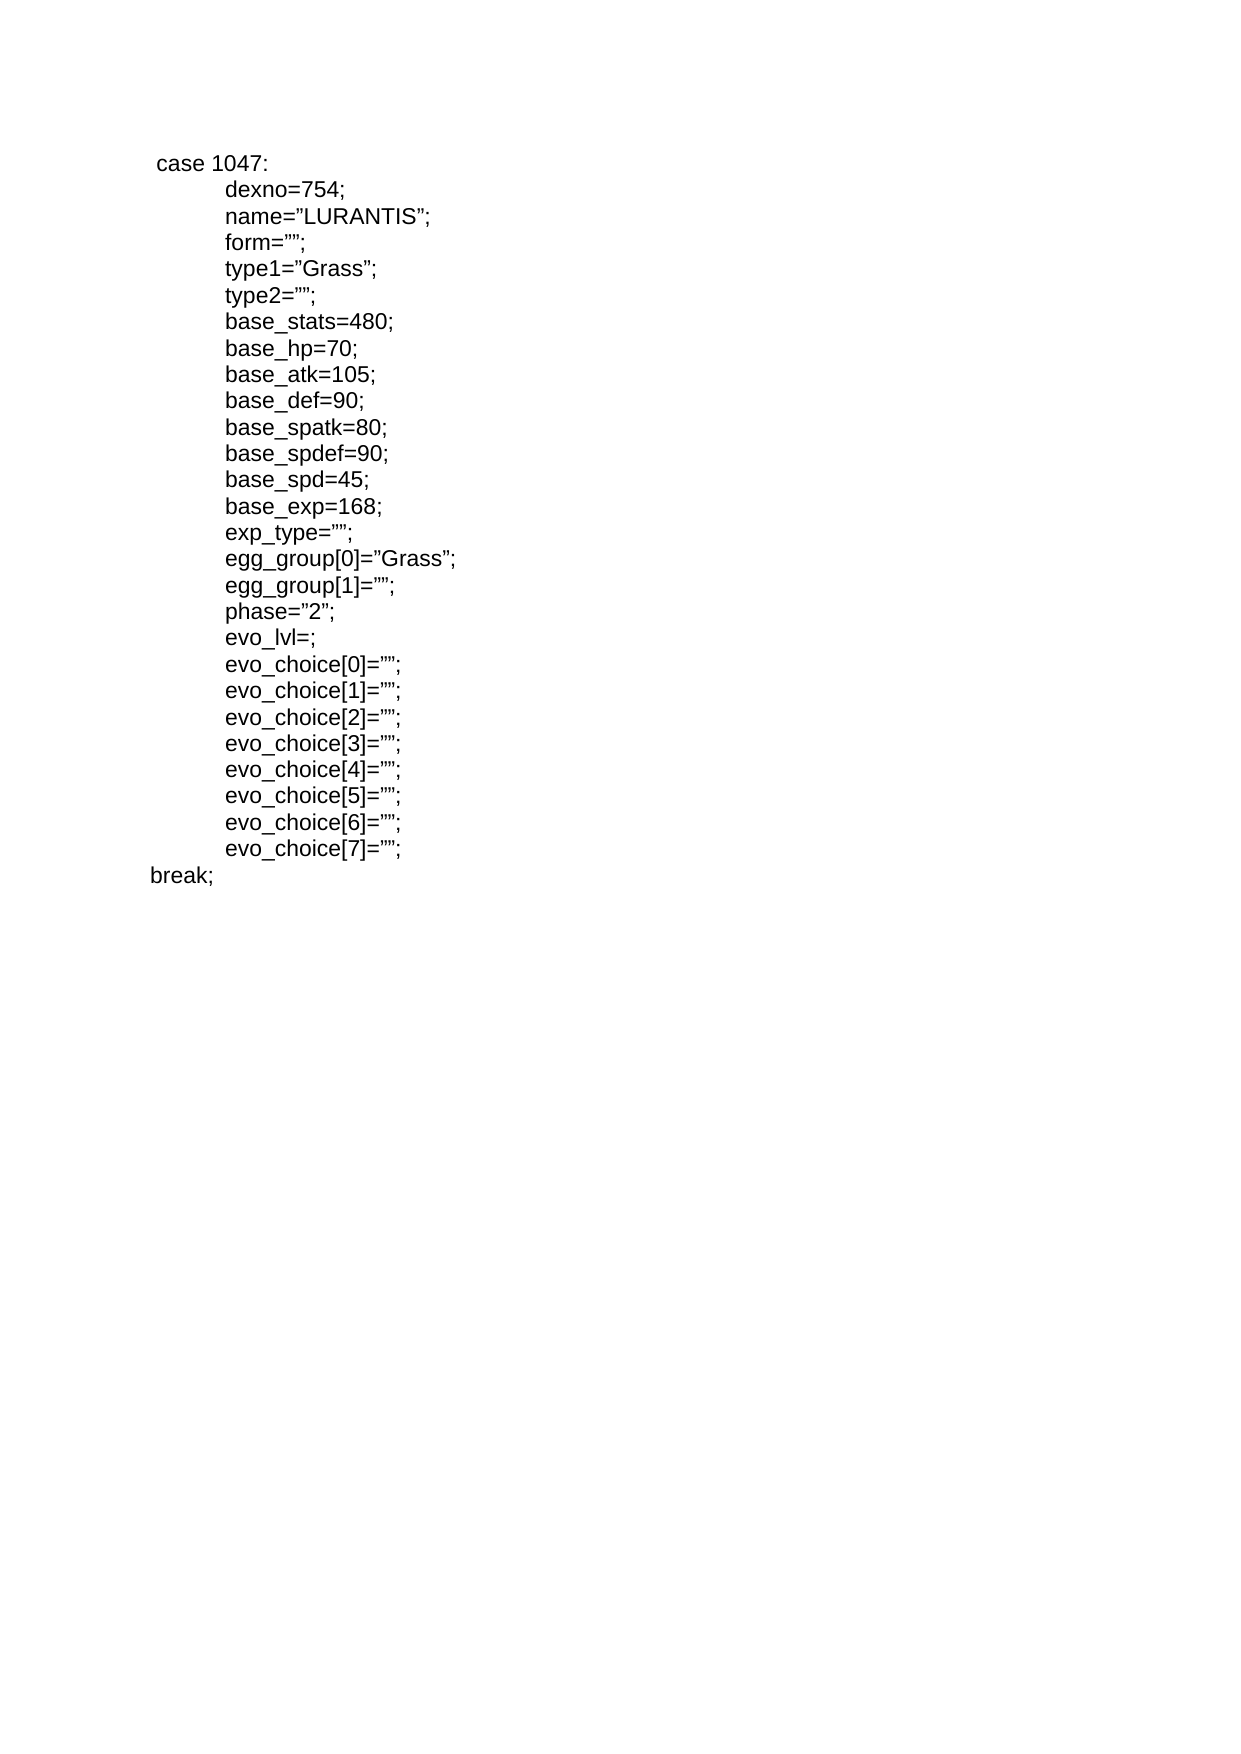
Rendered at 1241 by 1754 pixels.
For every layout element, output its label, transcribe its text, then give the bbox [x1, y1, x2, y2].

text form=””; [150, 229, 1090, 255]
text evo_choice[7]=””; [150, 835, 1090, 862]
text base_atk=105; [150, 361, 1090, 387]
text base_exp=168; [150, 493, 1090, 519]
text base_spd=45; [150, 466, 1090, 493]
text evo_choice[3]=””; [150, 730, 1090, 756]
text type1=”Grass”; [150, 255, 1090, 282]
text base_spdef=90; [150, 440, 1090, 466]
text type2=””; [150, 282, 1090, 308]
text egg_group[1]=””; [150, 572, 1090, 598]
text case 1047: [150, 150, 1090, 176]
text evo_choice[6]=””; [150, 809, 1090, 835]
text evo_choice[4]=””; [150, 756, 1090, 782]
text base_hp=70; [150, 334, 1090, 361]
text evo_choice[5]=””; [150, 782, 1090, 809]
text egg_group[0]=”Grass”; [150, 545, 1090, 572]
text evo_lvl=; [150, 624, 1090, 651]
text name=”LURANTIS”; [150, 203, 1090, 229]
text base_def=90; [150, 387, 1090, 413]
text evo_choice[1]=””; [150, 677, 1090, 703]
text dexno=754; [150, 176, 1090, 203]
text break; [150, 862, 1090, 888]
text evo_choice[2]=””; [150, 703, 1090, 730]
text phase=”2”; [150, 598, 1090, 624]
text exp_type=””; [150, 519, 1090, 545]
text base_stats=480; [150, 308, 1090, 334]
text evo_choice[0]=””; [150, 651, 1090, 677]
text base_spatk=80; [150, 413, 1090, 440]
